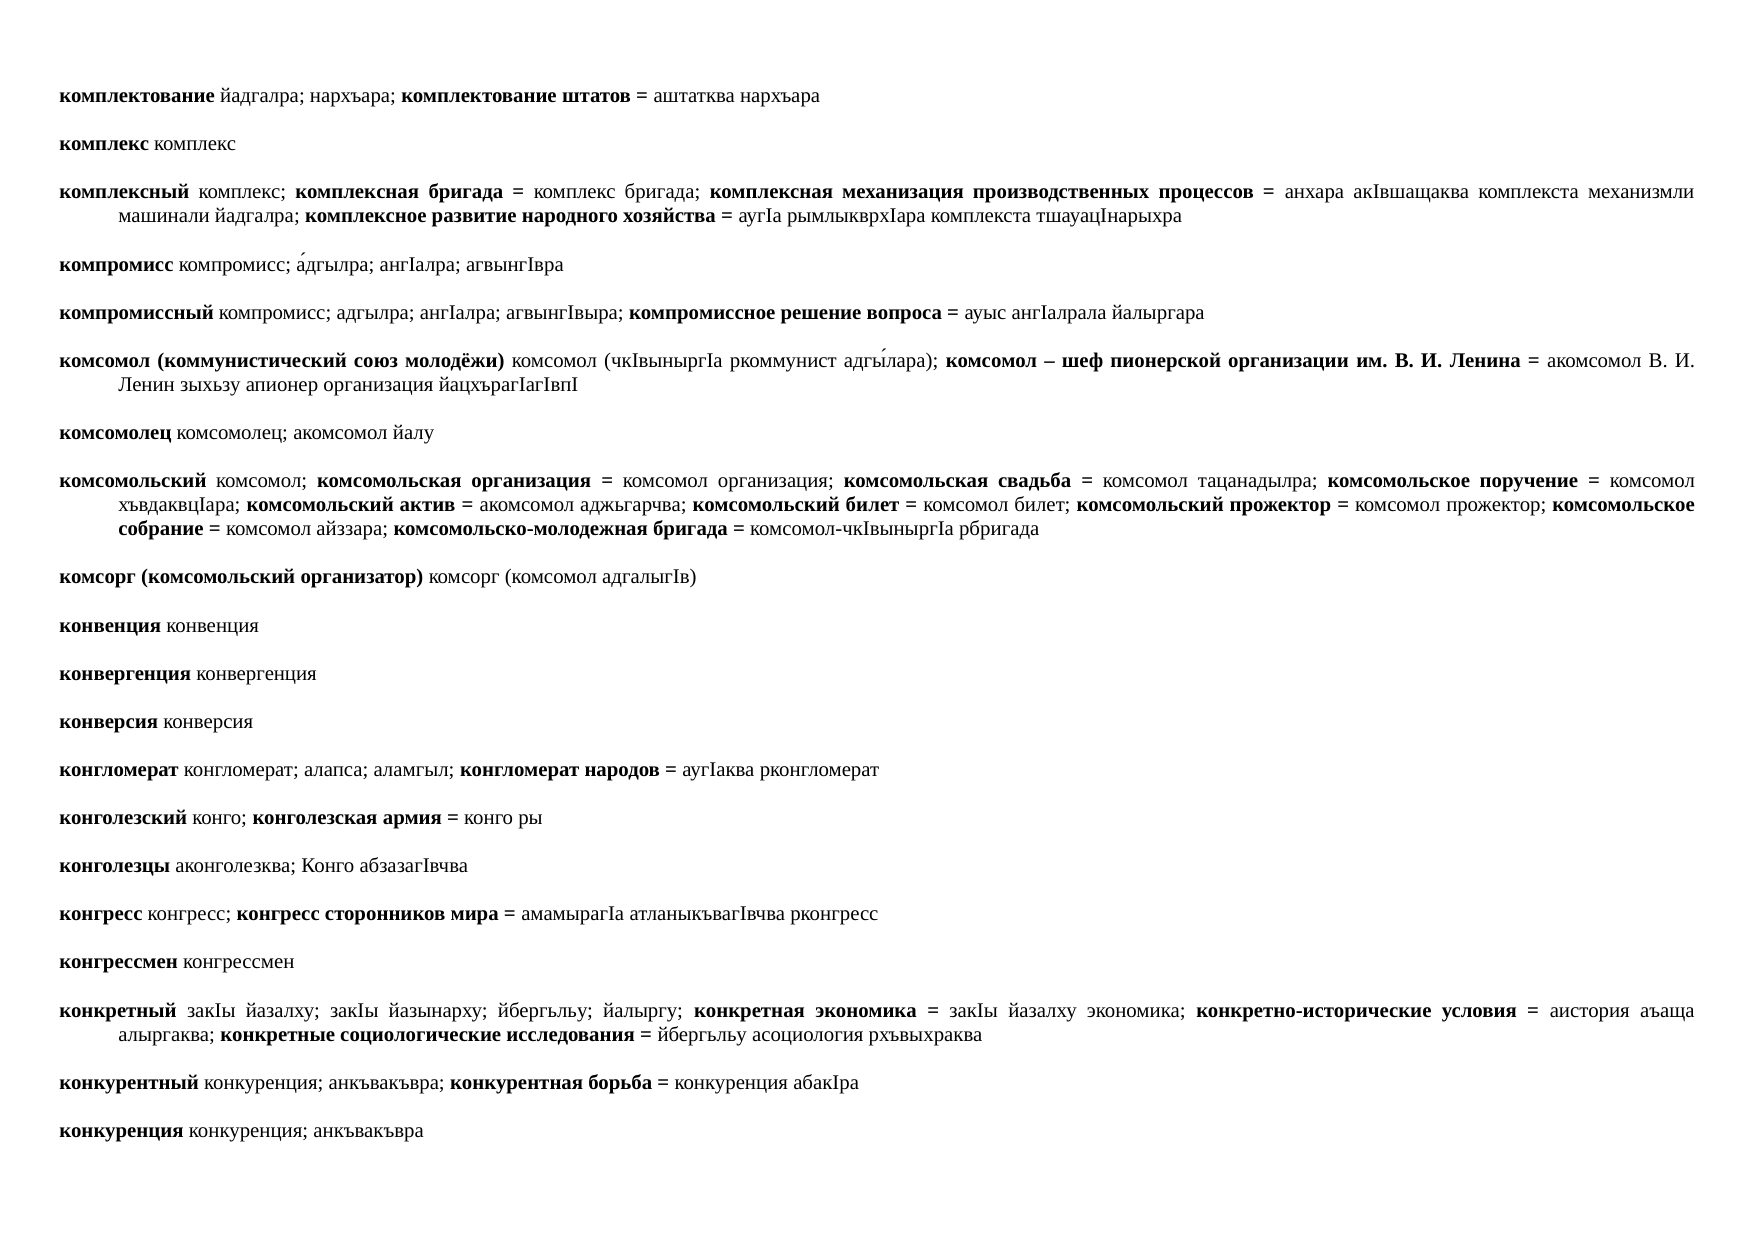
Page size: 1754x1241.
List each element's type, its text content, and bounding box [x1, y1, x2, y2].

text комсомол (коммунистический союз молодёжи) комсомол (чкIвыныргIа ркоммунист адгы́лара); комсомол – шеф пионерской организации им. В. И. Ленина = акомсомол В. И. Ленин зыхьзу апионер организация йацхърагIагIвпI [59, 348, 1695, 396]
text компромиссный компромисс; адгылра; ангIалра; агвынгIвыра; компромиссное решение вопроса = ауыс ангIалрала йалыргара [59, 300, 1695, 324]
text комплекс комплекс [59, 131, 1695, 155]
text конгрессмен конгрессмен [59, 949, 1695, 973]
text конверсия конверсия [59, 709, 1695, 733]
text конкуренция конкуренция; анкъвакъвра [59, 1118, 1695, 1142]
text комплексный комплекс; комплексная бригада = комплекс бригада; комплексная механизация производственных процессов = анхара акIвшащаква комплекста механизмли машинали йадгалра; комплексное развитие народного хозяйства = аугIа рымлыкврхIара комплекста тшауацIнарыхра [59, 179, 1695, 227]
text конгресс конгресс; конгресс сторонников мира = амамырагIа атланыкъвагIвчва рконгресс [59, 901, 1695, 925]
text конголезский конго; конголезская армия = конго ры [59, 805, 1695, 829]
text конвенция конвенция [59, 612, 1695, 637]
text конкретный закIы йазалху; закIы йазынарху; йбергьльу; йалыргу; конкретная экономика = закIы йазалху экономика; конкретно-исторические условия = аистория аъаща алыргаква; конкретные социологические исследования = йбергьльу асоциология рхъвыхраква [59, 997, 1695, 1046]
text комсомольский комсомол; комсомольская организация = комсомол организация; комсомольская свадьба = комсомол тацанадылра; комсомольское поручение = комсомол хъвдаквцIара; комсомольский актив = акомсомол аджьгарчва; комсомольский билет = комсомол билет; комсомольский прожектор = комсомол прожектор; комсомольское собрание = комсомол айззара; комсомольско-молодежная бригада = комсомол-чкIвыныргIа рбригада [59, 468, 1695, 540]
text компромисс компромисс; а́дгылра; ангIалра; агвынгIвра [59, 252, 1695, 276]
text комплектование йадгалра; нархъара; комплектование штатов = аштатква нархъара [59, 83, 1695, 107]
text конкурентный конкуренция; анкъвакъвра; конкурентная борьба = конкуренция абакIра [59, 1070, 1695, 1094]
text конвергенция конвергенция [59, 661, 1695, 685]
text комсомолец комсомолец; акомсомол йалу [59, 420, 1695, 444]
text конгломерат конгломерат; алапса; аламгыл; конгломерат народов = аугIаква рконгломерат [59, 757, 1695, 781]
text конголезцы аконголезква; Конго абзазагIвчва [59, 853, 1695, 877]
text комсорг (комсомольский организатор) комсорг (комсомол адгалыгIв) [59, 564, 1695, 588]
